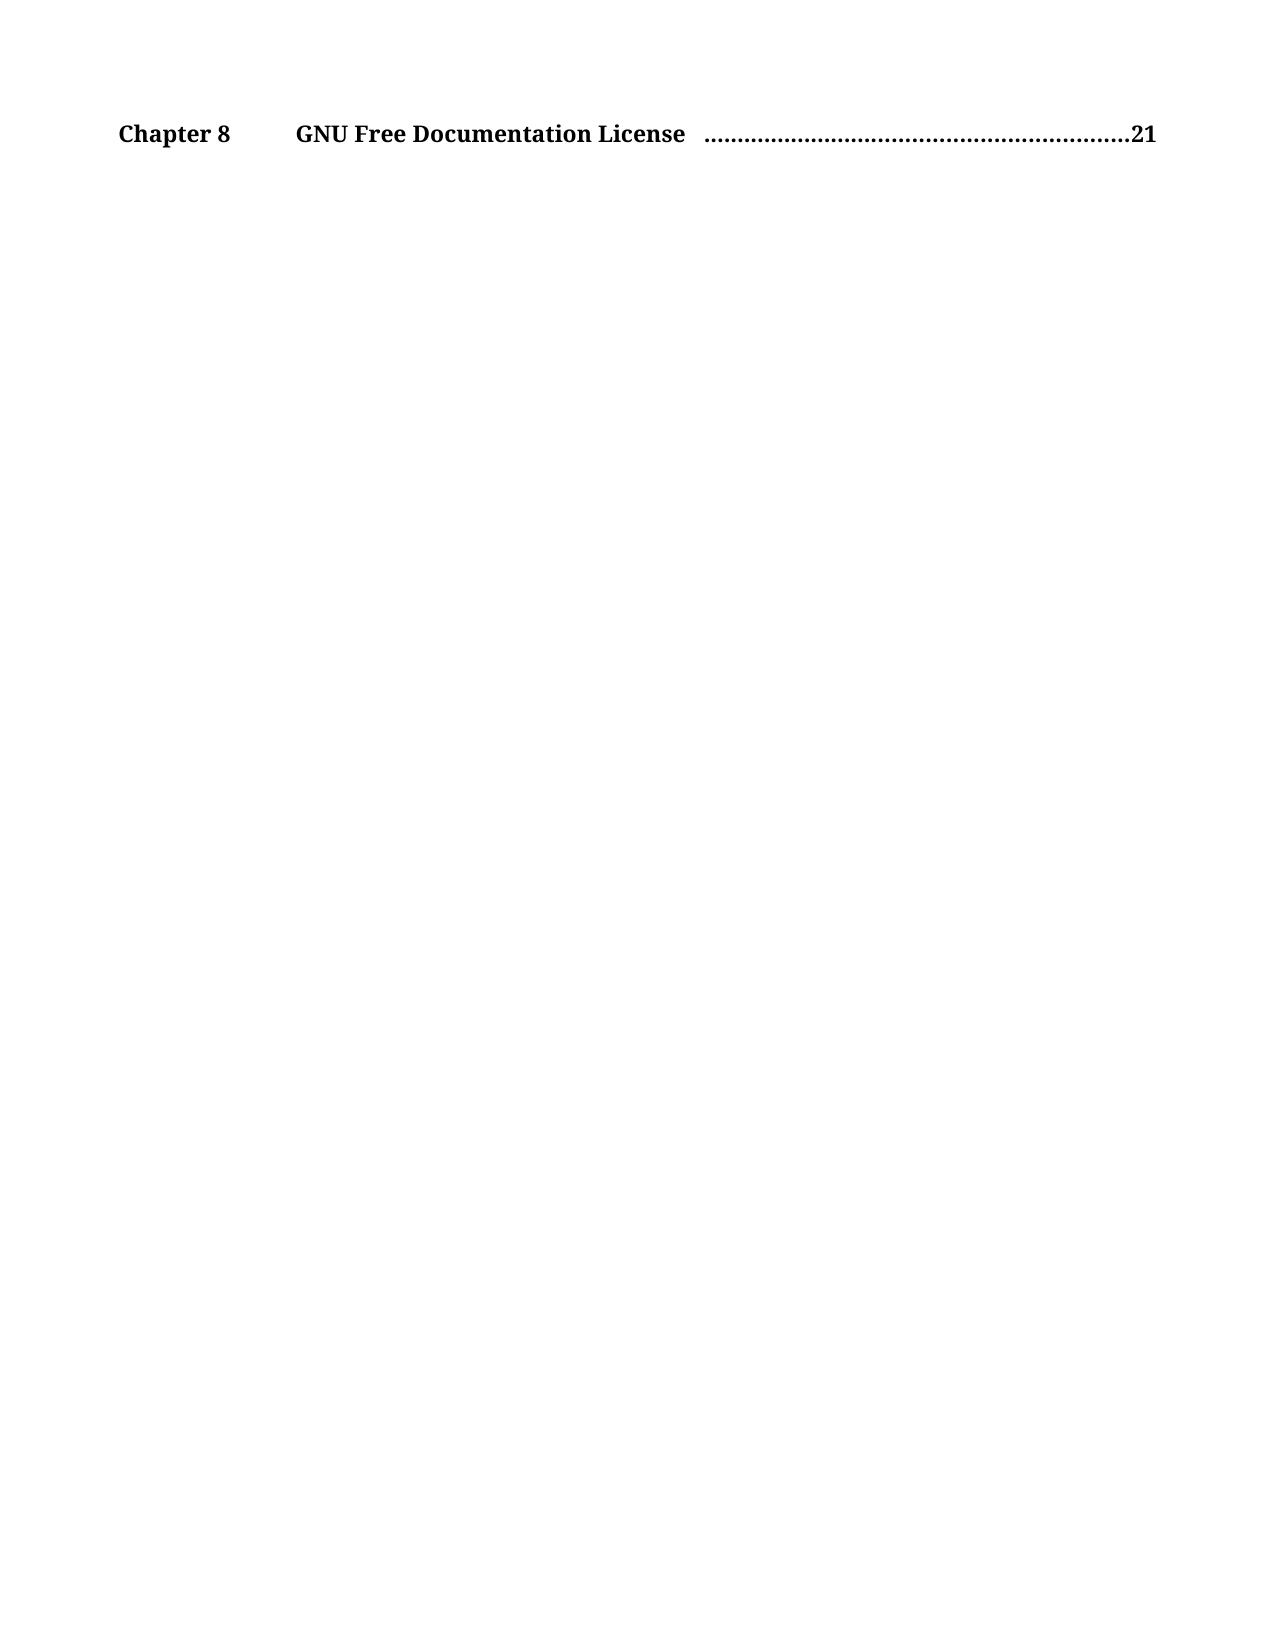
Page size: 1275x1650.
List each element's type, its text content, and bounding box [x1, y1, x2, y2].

text Chapter 8 GNU Free Documentation License 21 [118, 118, 1157, 149]
